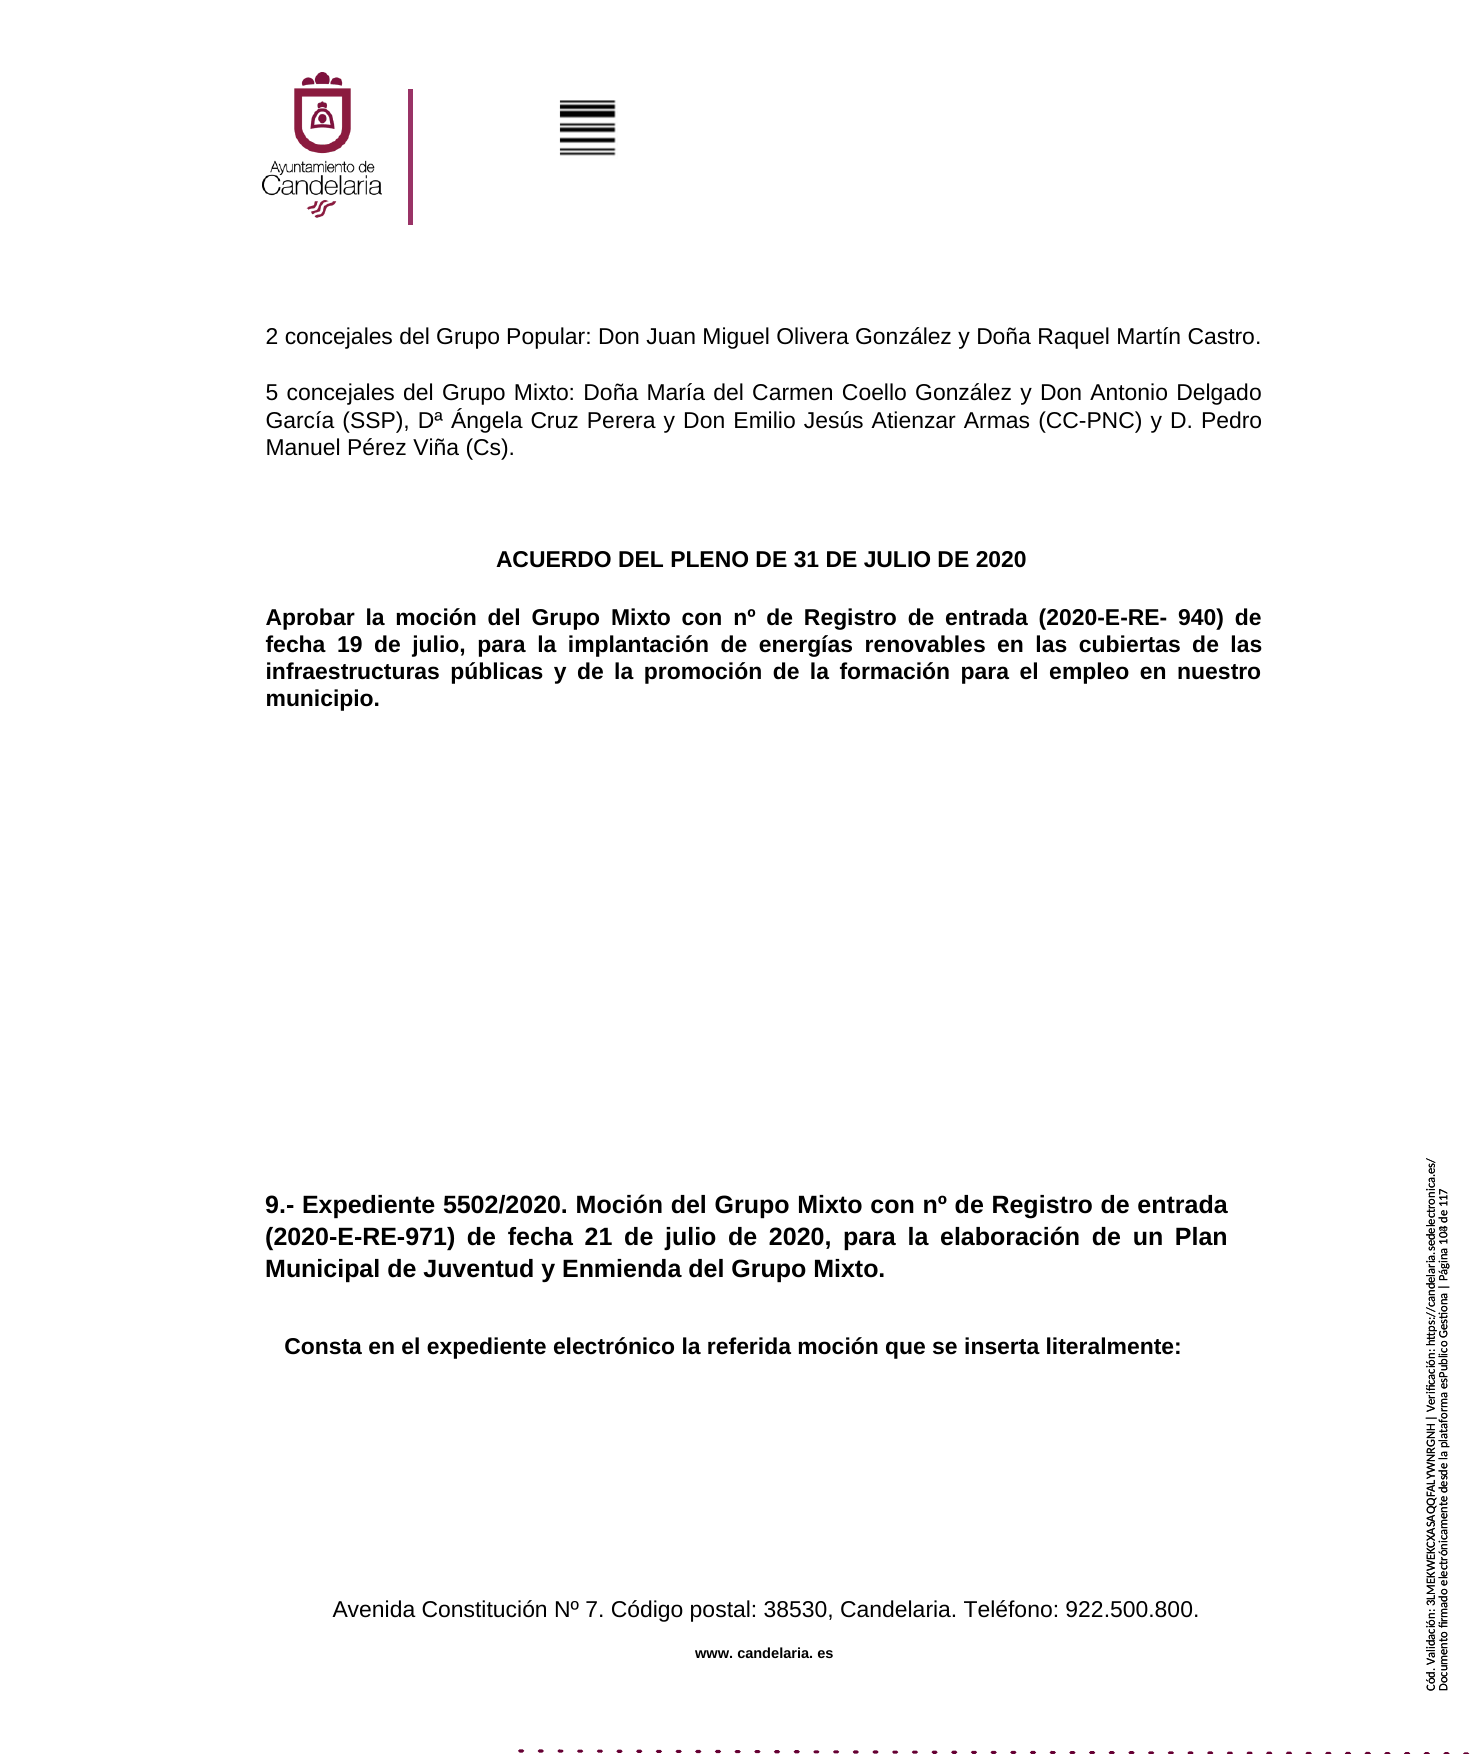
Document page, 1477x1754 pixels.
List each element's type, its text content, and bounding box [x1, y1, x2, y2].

subtitle ACUERDO DEL PLENO DE 31 DE JULIO DE 2020 [266, 546, 1262, 573]
text Consta en el expediente electrónico la referida moción que se inserta literalmente: [265, 1331, 1263, 1360]
text 5 concejales del Grupo Mixto: Doña María del Carmen Coello González y Don Antonio Delgado García (SSP), Dª Ángela Cruz Perera y Don Emilio Jesús Atienzar Armas (CC-PNC) y D. Pedro Manuel Pérez Viña (Cs). [265, 379, 1263, 461]
text 9.- Expediente 5502/2020. Moción del Grupo Mixto con nº de Registro de entrada (2020-E-RE-971) de fecha 21 de julio de 2020, para la elaboración de un Plan Municipal de Juventud y Enmienda del Grupo Mixto. [265, 1191, 1229, 1282]
text Aprobar la moción del Grupo Mixto con nº de Registro de entrada (2020-E-RE- 940) de fecha 19 de julio, para la implantación de energías renovables en las cubiertas de las infraestructuras públicas y de la promoción de la formación para el empleo en nuestro municipio. [265, 603, 1263, 711]
text 2 concejales del Grupo Popular: Don Juan Miguel Olivera González y Doña Raquel Martín Castro. [265, 323, 1263, 350]
